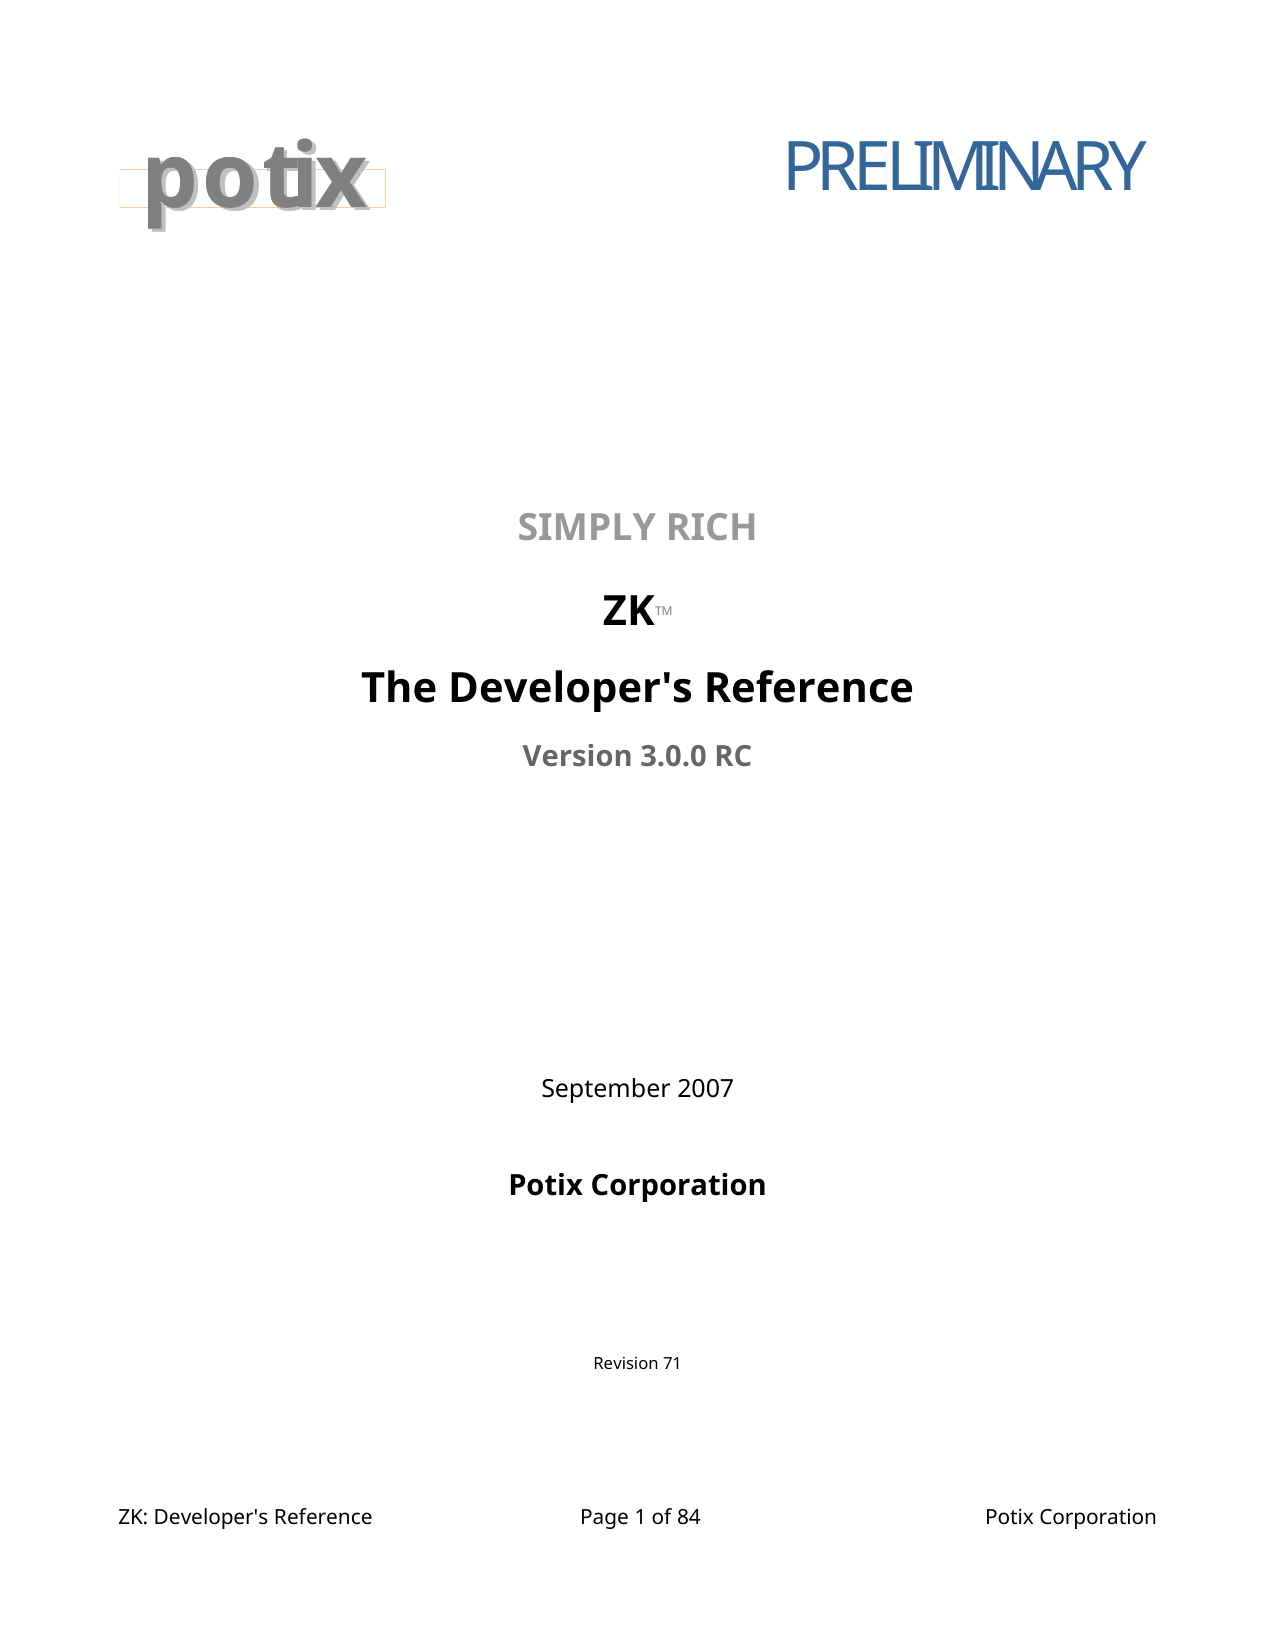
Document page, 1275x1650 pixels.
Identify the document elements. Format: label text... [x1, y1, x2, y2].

text Revision 71 [118, 1351, 1157, 1374]
text Potix Corporation [118, 1164, 1157, 1203]
text The Developer's Reference [118, 658, 1157, 715]
text September 2007 [118, 1071, 1157, 1105]
text SIMPLY RICH [118, 500, 1157, 551]
text Version 3.0.0 RC [118, 736, 1157, 775]
text ZKTM [118, 580, 1157, 637]
